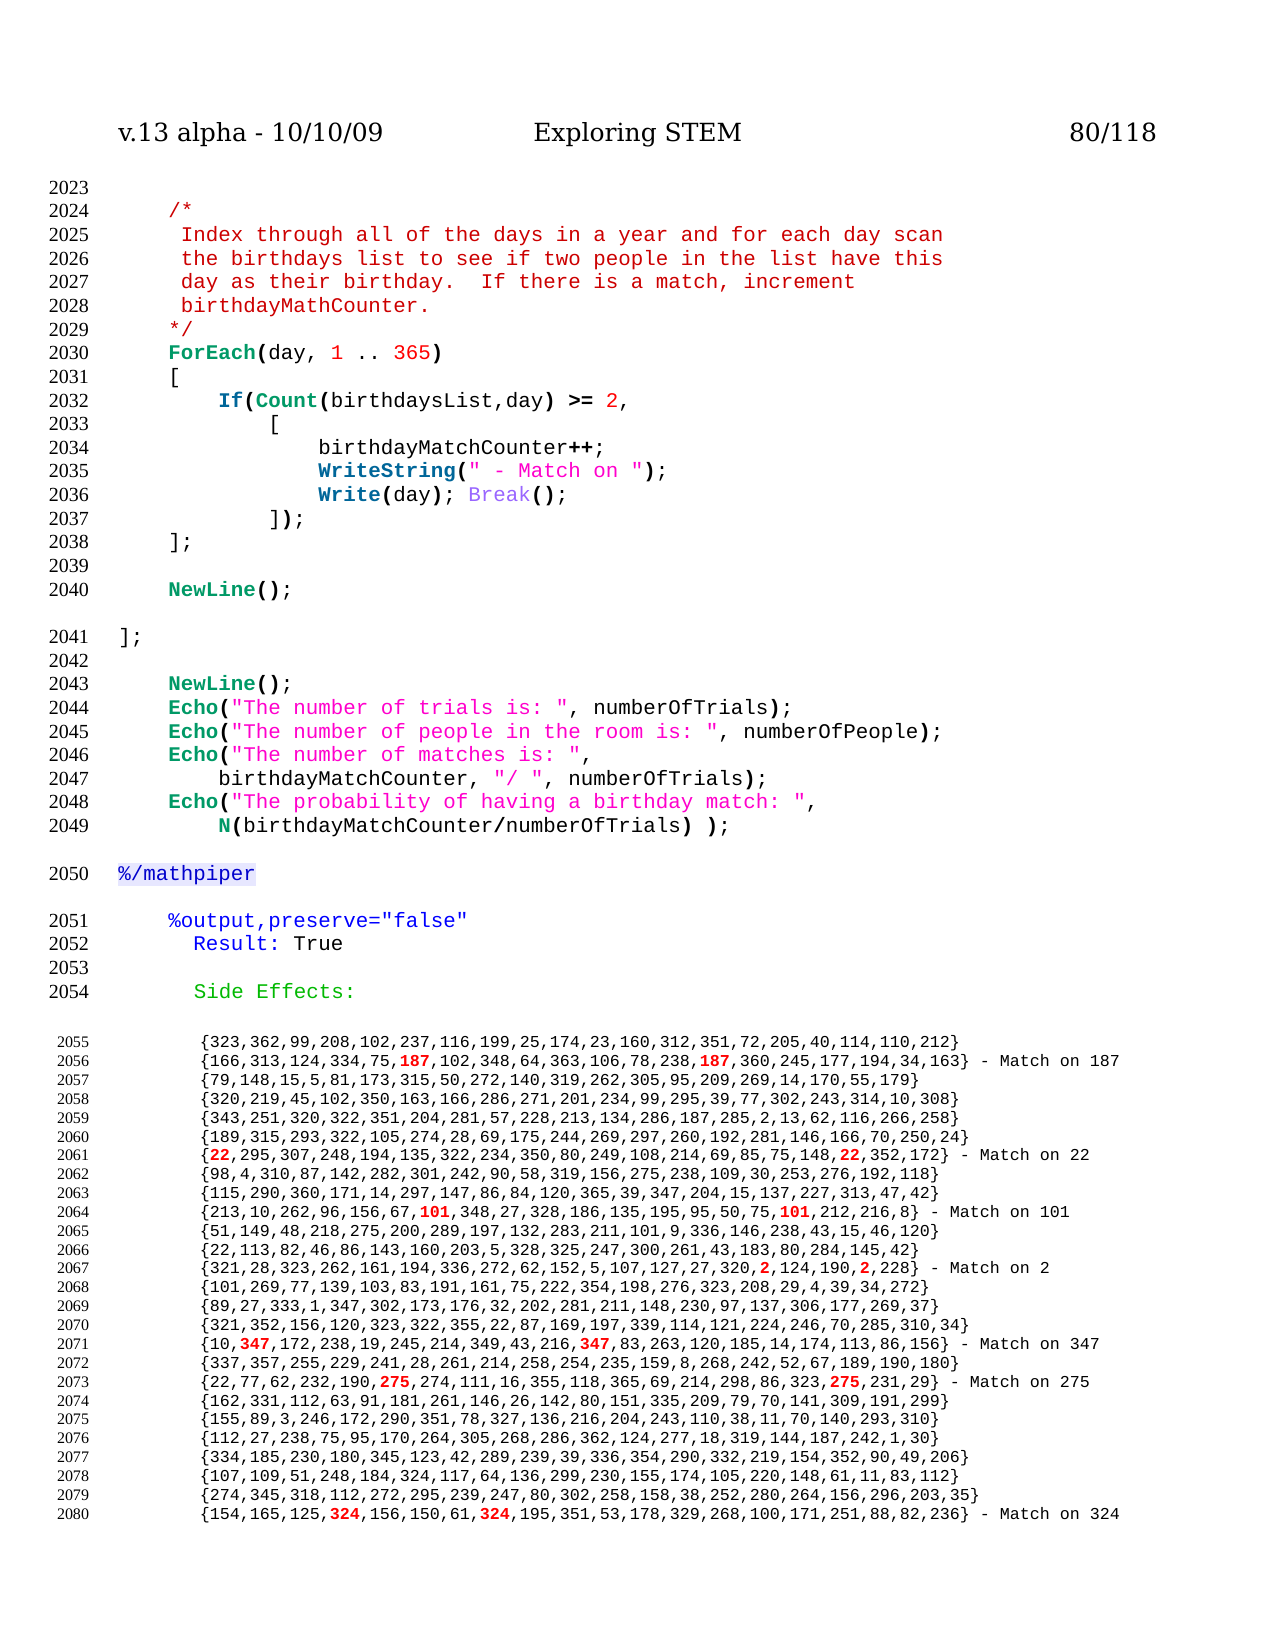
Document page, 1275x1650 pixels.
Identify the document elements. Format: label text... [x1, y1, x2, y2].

text Side Effects: [193, 981, 1157, 1004]
text {89,27,333,1,347,302,173,176,32,202,281,211,148,230,97,137,306,177,269,37} [139, 1298, 1157, 1317]
text {274,345,318,112,272,295,239,247,80,302,258,158,38,252,280,264,156,296,203,35} [139, 1486, 1157, 1505]
text {10,347,172,238,19,245,214,349,43,216,347,83,263,120,185,14,174,113,86,156} - Match on 347 [139, 1336, 1157, 1354]
text {22,77,62,232,190,275,274,111,16,355,118,365,69,214,298,86,323,275,231,29} - Match on 275 [139, 1373, 1157, 1392]
text {189,315,293,322,105,274,28,69,175,244,269,297,260,192,281,146,166,70,250,24} [139, 1128, 1157, 1147]
text {98,4,310,87,142,282,301,242,90,58,319,156,275,238,109,30,253,276,192,118} [139, 1166, 1157, 1185]
text day as their birthday. If there is a match, increment [118, 271, 1157, 295]
text NewLine(); [118, 579, 1157, 602]
text {51,149,48,218,275,200,289,197,132,283,211,101,9,336,146,238,43,15,46,120} [139, 1222, 1157, 1241]
text {323,362,99,208,102,237,116,199,25,174,23,160,312,351,72,205,40,114,110,212} [139, 1034, 1157, 1053]
text the birthdays list to see if two people in the list have this [118, 248, 1157, 271]
text {107,109,51,248,184,324,117,64,136,299,230,155,174,105,220,148,61,11,83,112} [139, 1467, 1157, 1486]
text {22,113,82,46,86,143,160,203,5,328,325,247,300,261,43,183,80,284,145,42} [139, 1241, 1157, 1260]
text Index through all of the days in a year and for each day scan [118, 224, 1157, 248]
text ForEach(day, 1 .. 365) [118, 342, 1157, 366]
text Write(day); Break(); [118, 484, 1157, 508]
text {321,28,323,262,161,194,336,272,62,152,5,107,127,27,320,2,124,190,2,228} - Match on 2 [139, 1260, 1157, 1279]
text Echo("The number of people in the room is: ", numberOfPeople); [118, 721, 1157, 744]
text birthdayMatchCounter++; [118, 437, 1157, 461]
text Echo("The number of trials is: ", numberOfTrials); [118, 697, 1157, 721]
text {101,269,77,139,103,83,191,161,75,222,354,198,276,323,208,29,4,39,34,272} [139, 1279, 1157, 1298]
text {162,331,112,63,91,181,261,146,26,142,80,151,335,209,79,70,141,309,191,299} [139, 1392, 1157, 1411]
text %output,preserve="false" [118, 910, 1157, 933]
text {213,10,262,96,156,67,101,348,27,328,186,135,195,95,50,75,101,212,216,8} - Match on 101 [139, 1203, 1157, 1222]
text ]); [118, 508, 1157, 531]
text {22,295,307,248,194,135,322,234,350,80,249,108,214,69,85,75,148,22,352,172} - Match on 22 [139, 1147, 1157, 1166]
text /* [118, 200, 1157, 224]
text NewLine(); [118, 673, 1157, 697]
text {166,313,124,334,75,187,102,348,64,363,106,78,238,187,360,245,177,194,34,163} - Match on 187 [139, 1053, 1157, 1072]
text birthdayMatchCounter, "/ ", numberOfTrials); [118, 768, 1157, 792]
text Echo("The probability of having a birthday match: ", [118, 792, 1157, 815]
text [ [118, 413, 1157, 437]
text {79,148,15,5,81,173,315,50,272,140,319,262,305,95,209,269,14,170,55,179} [139, 1072, 1157, 1090]
text ]; [118, 626, 1157, 650]
text WriteString(" - Match on "); [118, 461, 1157, 484]
text Result: True [118, 933, 1157, 957]
text [ [118, 366, 1157, 389]
text {320,219,45,102,350,163,166,286,271,201,234,99,295,39,77,302,243,314,10,308} [139, 1090, 1157, 1109]
text If(Count(birthdaysList,day) >= 2, [118, 389, 1157, 413]
text */ [118, 319, 1157, 342]
text {343,251,320,322,351,204,281,57,228,213,134,286,187,285,2,13,62,116,266,258} [139, 1109, 1157, 1128]
text birthdayMathCounter. [118, 295, 1157, 319]
text {334,185,230,180,345,123,42,289,239,39,336,354,290,332,219,154,352,90,49,206} [139, 1449, 1157, 1467]
text {115,290,360,171,14,297,147,86,84,120,365,39,347,204,15,137,227,313,47,42} [139, 1185, 1157, 1203]
text {154,165,125,324,156,150,61,324,195,351,53,178,329,268,100,171,251,88,82,236} - Match on 324 [139, 1505, 1157, 1524]
text {337,357,255,229,241,28,261,214,258,254,235,159,8,268,242,52,67,189,190,180} [139, 1354, 1157, 1373]
text N(birthdayMatchCounter/numberOfTrials) ); [118, 815, 1157, 839]
text Echo("The number of matches is: ", [118, 744, 1157, 768]
text %/mathpiper [118, 862, 1157, 886]
text {155,89,3,246,172,290,351,78,327,136,216,204,243,110,38,11,70,140,293,310} [139, 1411, 1157, 1430]
text {321,352,156,120,323,322,355,22,87,169,197,339,114,121,224,246,70,285,310,34} [139, 1317, 1157, 1336]
text {112,27,238,75,95,170,264,305,268,286,362,124,277,18,319,144,187,242,1,30} [139, 1430, 1157, 1449]
text ]; [118, 531, 1157, 555]
